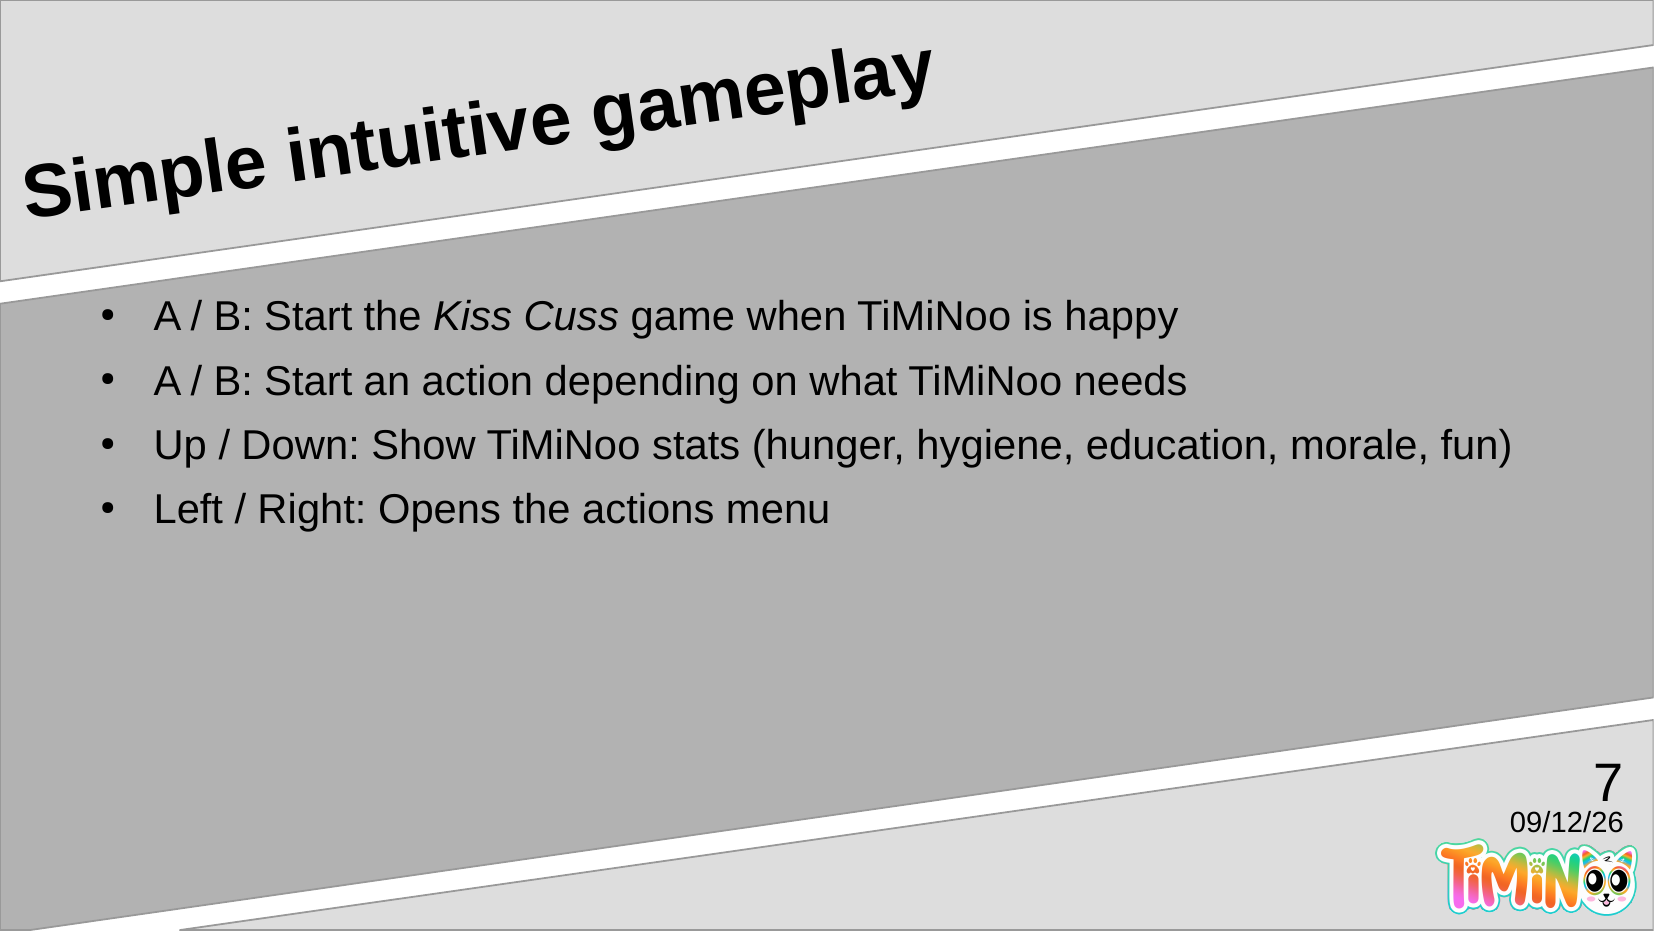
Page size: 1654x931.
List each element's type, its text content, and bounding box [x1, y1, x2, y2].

list A / B: Start the Kiss Cuss game when TiMiNoo is happy A / B: Start an action depending on what TiMiNoo needs Up / Down: Show TiMiNoo stats (hunger, hygiene, education, morale, fun) Left / Right: Opens the actions menu [82, 292, 1538, 833]
title Simple intuitive gameplay [11, 0, 1496, 272]
picture [1435, 838, 1638, 916]
